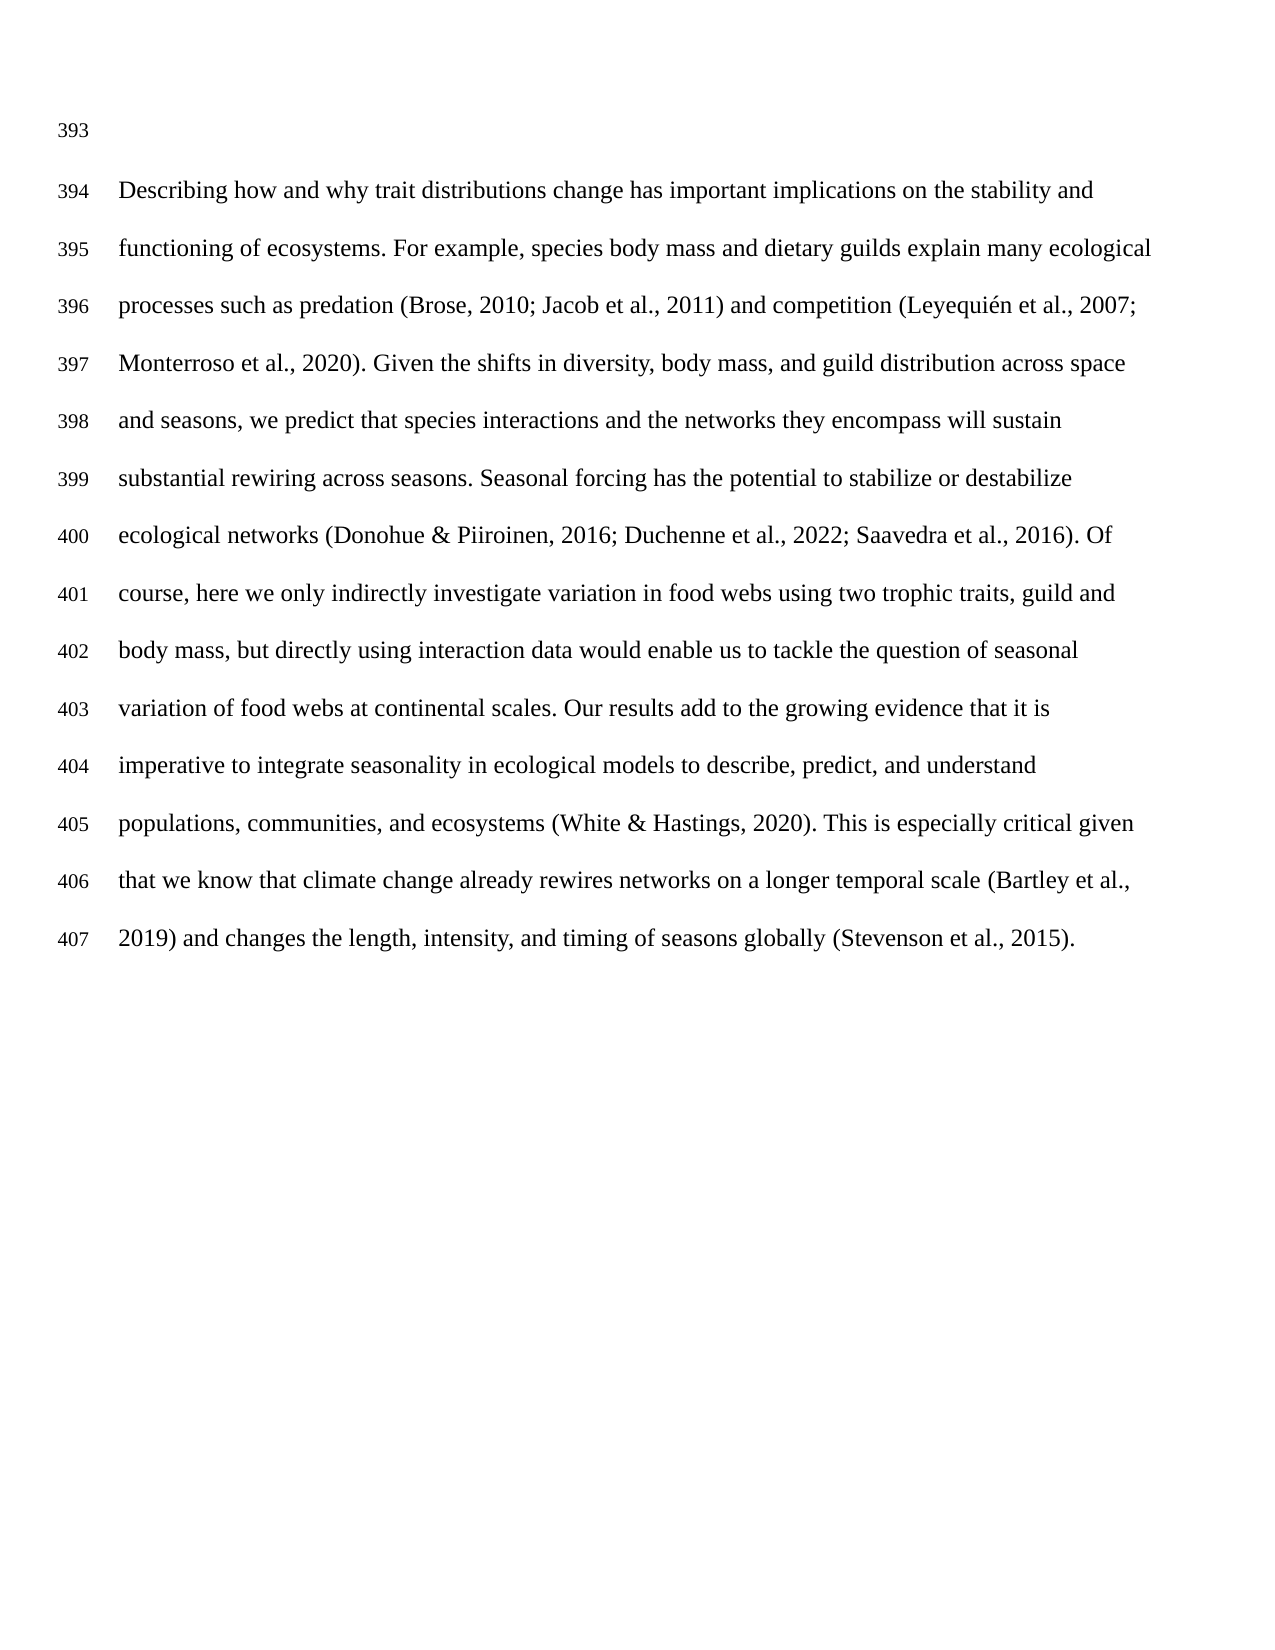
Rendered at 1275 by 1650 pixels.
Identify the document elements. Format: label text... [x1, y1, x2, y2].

text Describing how and why trait distributions change has important implications on the stability and functioning of ecosystems. For example, species body mass and dietary guilds explain many ecological processes such as predation (Brose, 2010; Jacob et al., 2011) and competition (Leyequién et al., 2007; Monterroso et al., 2020). Given the shifts in diversity, body mass, and guild distribution across space and seasons, we predict that species interactions and the networks they encompass will sustain substantial rewiring across seasons. Seasonal forcing has the potential to stabilize or destabilize ecological networks (Donohue & Piiroinen, 2016; Duchenne et al., 2022; Saavedra et al., 2016). Of course, here we only indirectly investigate variation in food webs using two trophic traits, guild and body mass, but directly using interaction data would enable us to tackle the question of seasonal variation of food webs at continental scales. Our results add to the growing evidence that it is imperative to integrate seasonality in ecological models to describe, predict, and understand populations, communities, and ecosystems (White & Hastings, 2020). This is especially critical given that we know that climate change already rewires networks on a longer temporal scale (Bartley et al., 2019) and changes the length, intensity, and timing of seasons globally (Stevenson et al., 2015). [118, 176, 1157, 952]
